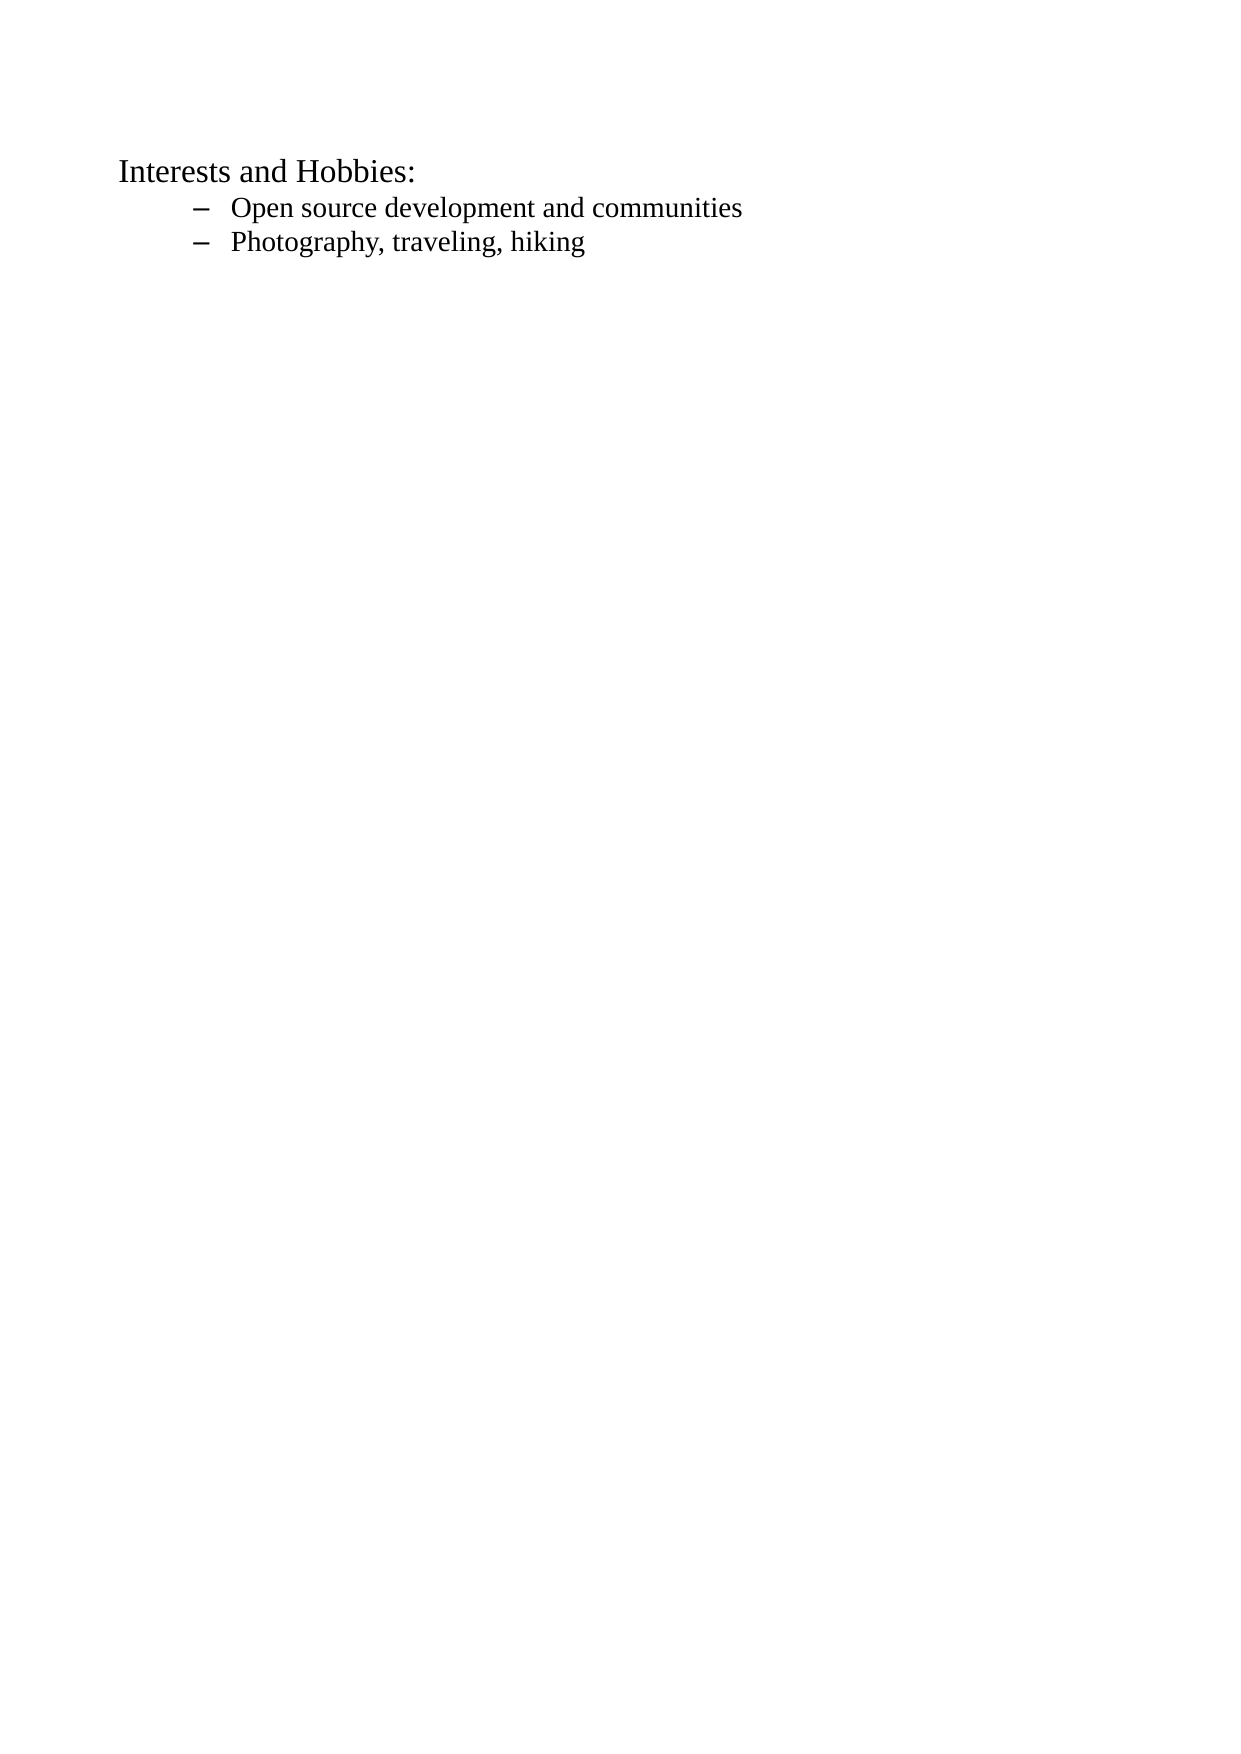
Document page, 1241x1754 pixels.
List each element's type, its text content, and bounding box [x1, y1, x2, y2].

list Photography, traveling, hiking [193, 224, 1122, 257]
text Interests and Hobbies: [118, 152, 1122, 190]
list Open source development and communities [193, 190, 1122, 224]
